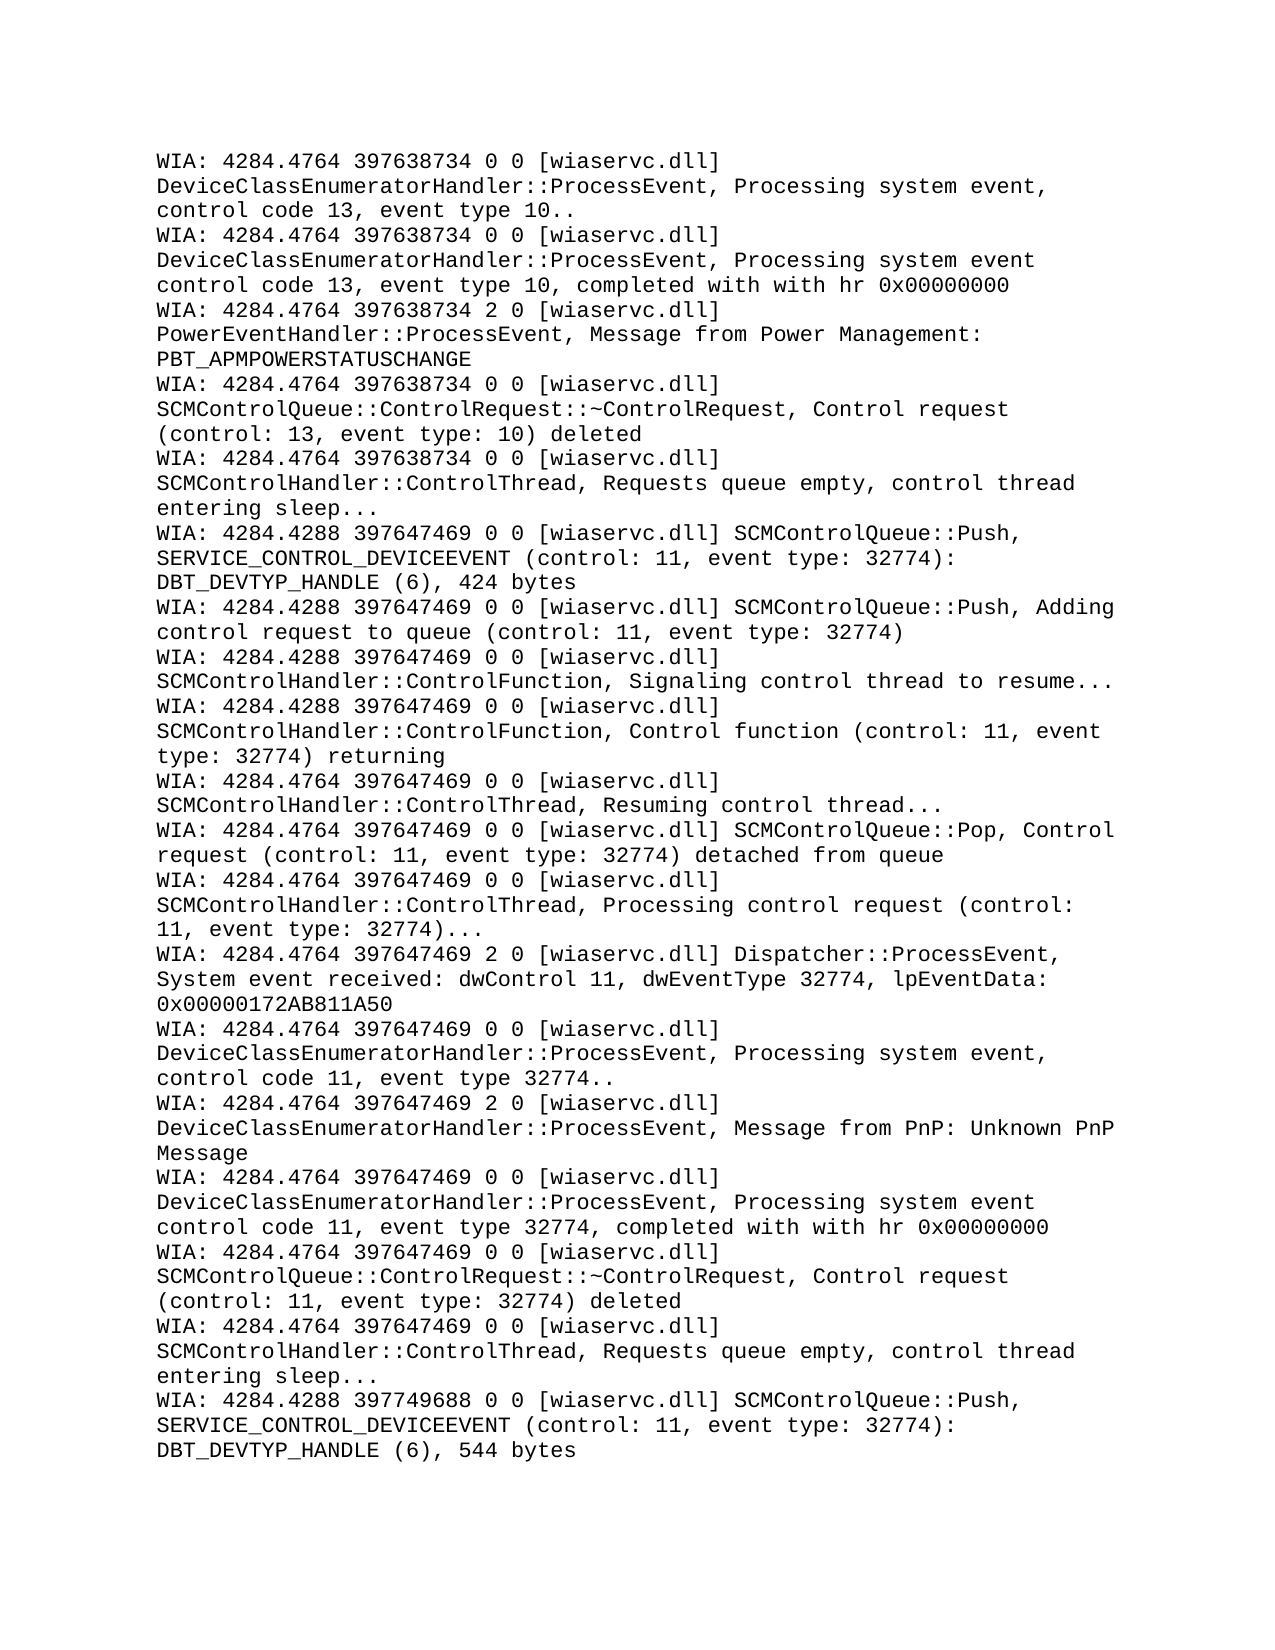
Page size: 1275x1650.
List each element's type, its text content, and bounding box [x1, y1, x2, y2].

text WIA: 4284.4288 397647469 0 0 [wiaservc.dll] SCMControlQueue::Push, SERVICE_CONTROL_DEVICEEVENT (control: 11, event type: 32774): DBT_DEVTYP_HANDLE (6), 424 bytes [156, 522, 1118, 596]
text WIA: 4284.4764 397647469 0 0 [wiaservc.dll] SCMControlHandler::ControlThread, Processing control request (control: 11, event type: 32774)... [156, 869, 1118, 943]
text WIA: 4284.4764 397647469 2 0 [wiaservc.dll] DeviceClassEnumeratorHandler::ProcessEvent, Message from PnP: Unknown PnP Message [156, 1092, 1118, 1166]
text WIA: 4284.4764 397647469 0 0 [wiaservc.dll] SCMControlHandler::ControlThread, Resuming control thread... [156, 770, 1118, 819]
text WIA: 4284.4764 397647469 0 0 [wiaservc.dll] SCMControlQueue::ControlRequest::~ControlRequest, Control request (control: 11, event type: 32774) deleted [156, 1241, 1118, 1315]
text WIA: 4284.4288 397647469 0 0 [wiaservc.dll] SCMControlHandler::ControlFunction, Signaling control thread to resume... [156, 646, 1118, 695]
text WIA: 4284.4764 397638734 2 0 [wiaservc.dll] PowerEventHandler::ProcessEvent, Message from Power Management: PBT_APMPOWERSTATUSCHANGE [156, 299, 1118, 373]
text WIA: 4284.4764 397638734 0 0 [wiaservc.dll] DeviceClassEnumeratorHandler::ProcessEvent, Processing system event, control code 13, event type 10.. [156, 150, 1118, 224]
text WIA: 4284.4764 397647469 2 0 [wiaservc.dll] Dispatcher::ProcessEvent, System event received: dwControl 11, dwEventType 32774, lpEventData: 0x00000172AB811A50 [156, 943, 1118, 1018]
text WIA: 4284.4288 397647469 0 0 [wiaservc.dll] SCMControlQueue::Push, Adding control request to queue (control: 11, event type: 32774) [156, 596, 1118, 646]
text WIA: 4284.4764 397638734 0 0 [wiaservc.dll] SCMControlQueue::ControlRequest::~ControlRequest, Control request (control: 13, event type: 10) deleted [156, 373, 1118, 447]
text WIA: 4284.4288 397647469 0 0 [wiaservc.dll] SCMControlHandler::ControlFunction, Control function (control: 11, event type: 32774) returning [156, 695, 1118, 770]
text WIA: 4284.4764 397638734 0 0 [wiaservc.dll] DeviceClassEnumeratorHandler::ProcessEvent, Processing system event control code 13, event type 10, completed with with hr 0x00000000 [156, 224, 1118, 299]
text WIA: 4284.4764 397647469 0 0 [wiaservc.dll] SCMControlQueue::Pop, Control request (control: 11, event type: 32774) detached from queue [156, 819, 1118, 869]
text WIA: 4284.4764 397638734 0 0 [wiaservc.dll] SCMControlHandler::ControlThread, Requests queue empty, control thread entering sleep... [156, 447, 1118, 522]
text WIA: 4284.4764 397647469 0 0 [wiaservc.dll] DeviceClassEnumeratorHandler::ProcessEvent, Processing system event control code 11, event type 32774, completed with with hr 0x00000000 [156, 1166, 1118, 1241]
text WIA: 4284.4288 397749688 0 0 [wiaservc.dll] SCMControlQueue::Push, SERVICE_CONTROL_DEVICEEVENT (control: 11, event type: 32774): DBT_DEVTYP_HANDLE (6), 544 bytes [156, 1389, 1118, 1464]
text WIA: 4284.4764 397647469 0 0 [wiaservc.dll] SCMControlHandler::ControlThread, Requests queue empty, control thread entering sleep... [156, 1315, 1118, 1389]
text WIA: 4284.4764 397647469 0 0 [wiaservc.dll] DeviceClassEnumeratorHandler::ProcessEvent, Processing system event, control code 11, event type 32774.. [156, 1018, 1118, 1092]
